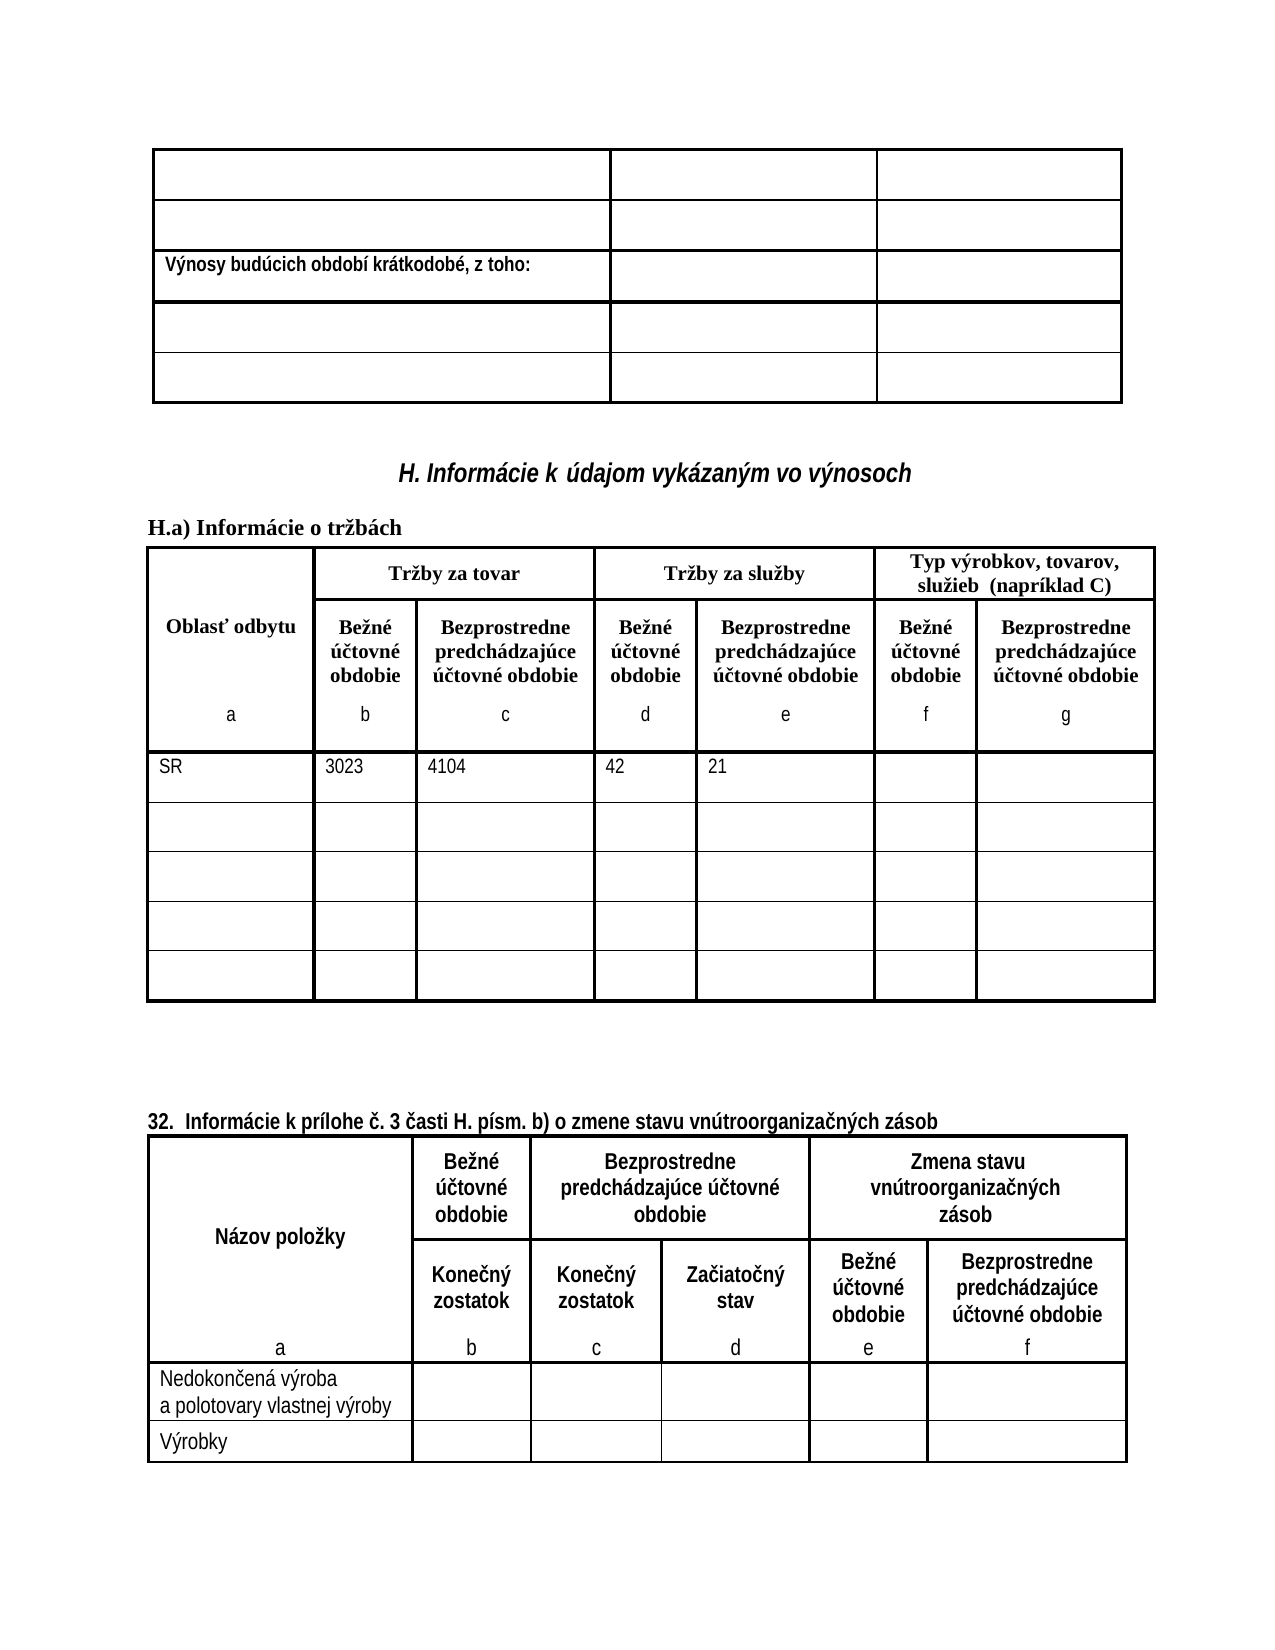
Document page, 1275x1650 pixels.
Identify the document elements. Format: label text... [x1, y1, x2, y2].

table_cell [155, 201, 609, 249]
table_header Názov položky [150, 1138, 411, 1334]
table_cell Bežné účtovné obdobie [596, 601, 695, 702]
table_cell [612, 151, 876, 199]
table_header Bezprostredne predchádzajúce účtovné obdobie [532, 1138, 808, 1237]
table_cell [612, 201, 876, 249]
text H. Informácie k údajom vykázaným vo výnosoch [185, 457, 1127, 488]
table_cell [698, 803, 873, 851]
table_cell 42 [596, 754, 695, 802]
table_cell [149, 852, 312, 901]
table_cell a [149, 702, 312, 750]
table_cell [418, 902, 593, 950]
table_header Typ výrobkov, tovarov, služieb (napríklad C) [876, 549, 1153, 597]
table_cell Bežné účtovné obdobie [316, 601, 415, 702]
table_cell a [150, 1334, 411, 1361]
table_cell [155, 353, 609, 401]
table_cell [929, 1364, 1125, 1420]
table_cell Bezprostredne predchádzajúce účtovné obdobie [929, 1241, 1125, 1334]
table_cell 4104 [418, 754, 593, 802]
table_cell [698, 951, 873, 999]
table_header Tržby za tovar [316, 549, 593, 597]
table_cell [596, 803, 695, 851]
table_cell [978, 951, 1153, 999]
table_cell [878, 304, 1120, 352]
table_cell [155, 304, 609, 352]
table_cell [316, 803, 415, 851]
table_header Tržby za služby [596, 549, 873, 597]
table_cell Bezprostredne predchádzajúce účtovné obdobie [978, 601, 1153, 702]
table_cell [878, 151, 1120, 199]
table_cell [876, 852, 975, 901]
table_cell d [663, 1334, 808, 1361]
table_cell [418, 951, 593, 999]
table_cell 3023 [316, 754, 415, 802]
table_cell [414, 1364, 530, 1420]
table_header Oblasť odbytu [149, 549, 312, 702]
table_cell f [929, 1334, 1125, 1361]
table_cell [149, 951, 312, 999]
table_cell Výnosy budúcich období krátkodobé, z toho: [155, 252, 609, 300]
table_cell c [532, 1334, 660, 1361]
table_cell [532, 1364, 661, 1420]
table_cell [149, 803, 312, 851]
table_cell [316, 951, 415, 999]
table_cell Bezprostredne predchádzajúce účtovné obdobie [698, 601, 873, 702]
table_cell g [978, 702, 1153, 750]
table_cell [878, 252, 1120, 300]
table_cell [596, 951, 695, 999]
table_cell [596, 902, 695, 950]
table_cell [878, 353, 1120, 401]
table_cell [662, 1421, 808, 1461]
table_cell [612, 252, 876, 300]
table_cell Konečný zostatok [532, 1241, 660, 1334]
table_cell Bežné účtovné obdobie [876, 601, 975, 702]
table_cell [876, 803, 975, 851]
table_cell c [418, 702, 593, 750]
table_cell Výrobky [150, 1421, 411, 1461]
table_cell [418, 803, 593, 851]
table_cell [929, 1421, 1125, 1461]
table_cell [878, 201, 1120, 249]
table_cell [978, 803, 1153, 851]
text 32. Informácie k prílohe č. 3 časti H. písm. b) o zmene stavu vnútroorganizačných zásob [148, 1108, 1127, 1134]
table_cell 21 [698, 754, 873, 802]
table_cell f [876, 702, 975, 750]
table_cell [978, 852, 1153, 901]
table_cell e [698, 702, 873, 750]
table_cell [978, 754, 1153, 802]
table_cell [876, 902, 975, 950]
table_cell [418, 852, 593, 901]
table_cell [612, 353, 876, 401]
table_cell e [811, 1334, 926, 1361]
table_cell Konečný zostatok [414, 1241, 529, 1334]
table_cell [876, 754, 975, 802]
table_cell Bezprostredne predchádzajúce účtovné obdobie [418, 601, 593, 702]
table_cell Nedokončená výroba a polotovary vlastnej výroby [150, 1364, 411, 1420]
table_cell [316, 902, 415, 950]
table_cell [698, 902, 873, 950]
table_header Zmena stavu vnútroorganizačných zásob [811, 1138, 1125, 1237]
table_cell SR [149, 754, 312, 802]
table_cell [811, 1364, 926, 1420]
text H.a) Informácie o tržbách [148, 513, 1127, 540]
table_cell [414, 1421, 530, 1461]
table_cell [612, 304, 876, 352]
table_cell [596, 852, 695, 901]
table_cell Bežné účtovné obdobie [811, 1241, 926, 1334]
table_cell [149, 902, 312, 950]
table_cell [698, 852, 873, 901]
table_cell b [414, 1334, 529, 1361]
table_cell [316, 852, 415, 901]
table_cell d [596, 702, 695, 750]
table_cell [811, 1421, 926, 1461]
table_cell [155, 151, 609, 199]
table_cell [662, 1364, 808, 1420]
table_cell [978, 902, 1153, 950]
table_header Bežné účtovné obdobie [414, 1138, 529, 1237]
table_cell [532, 1421, 661, 1461]
table_cell Začiatočný stav [663, 1241, 808, 1334]
table_cell [876, 951, 975, 999]
table_cell b [316, 702, 415, 750]
